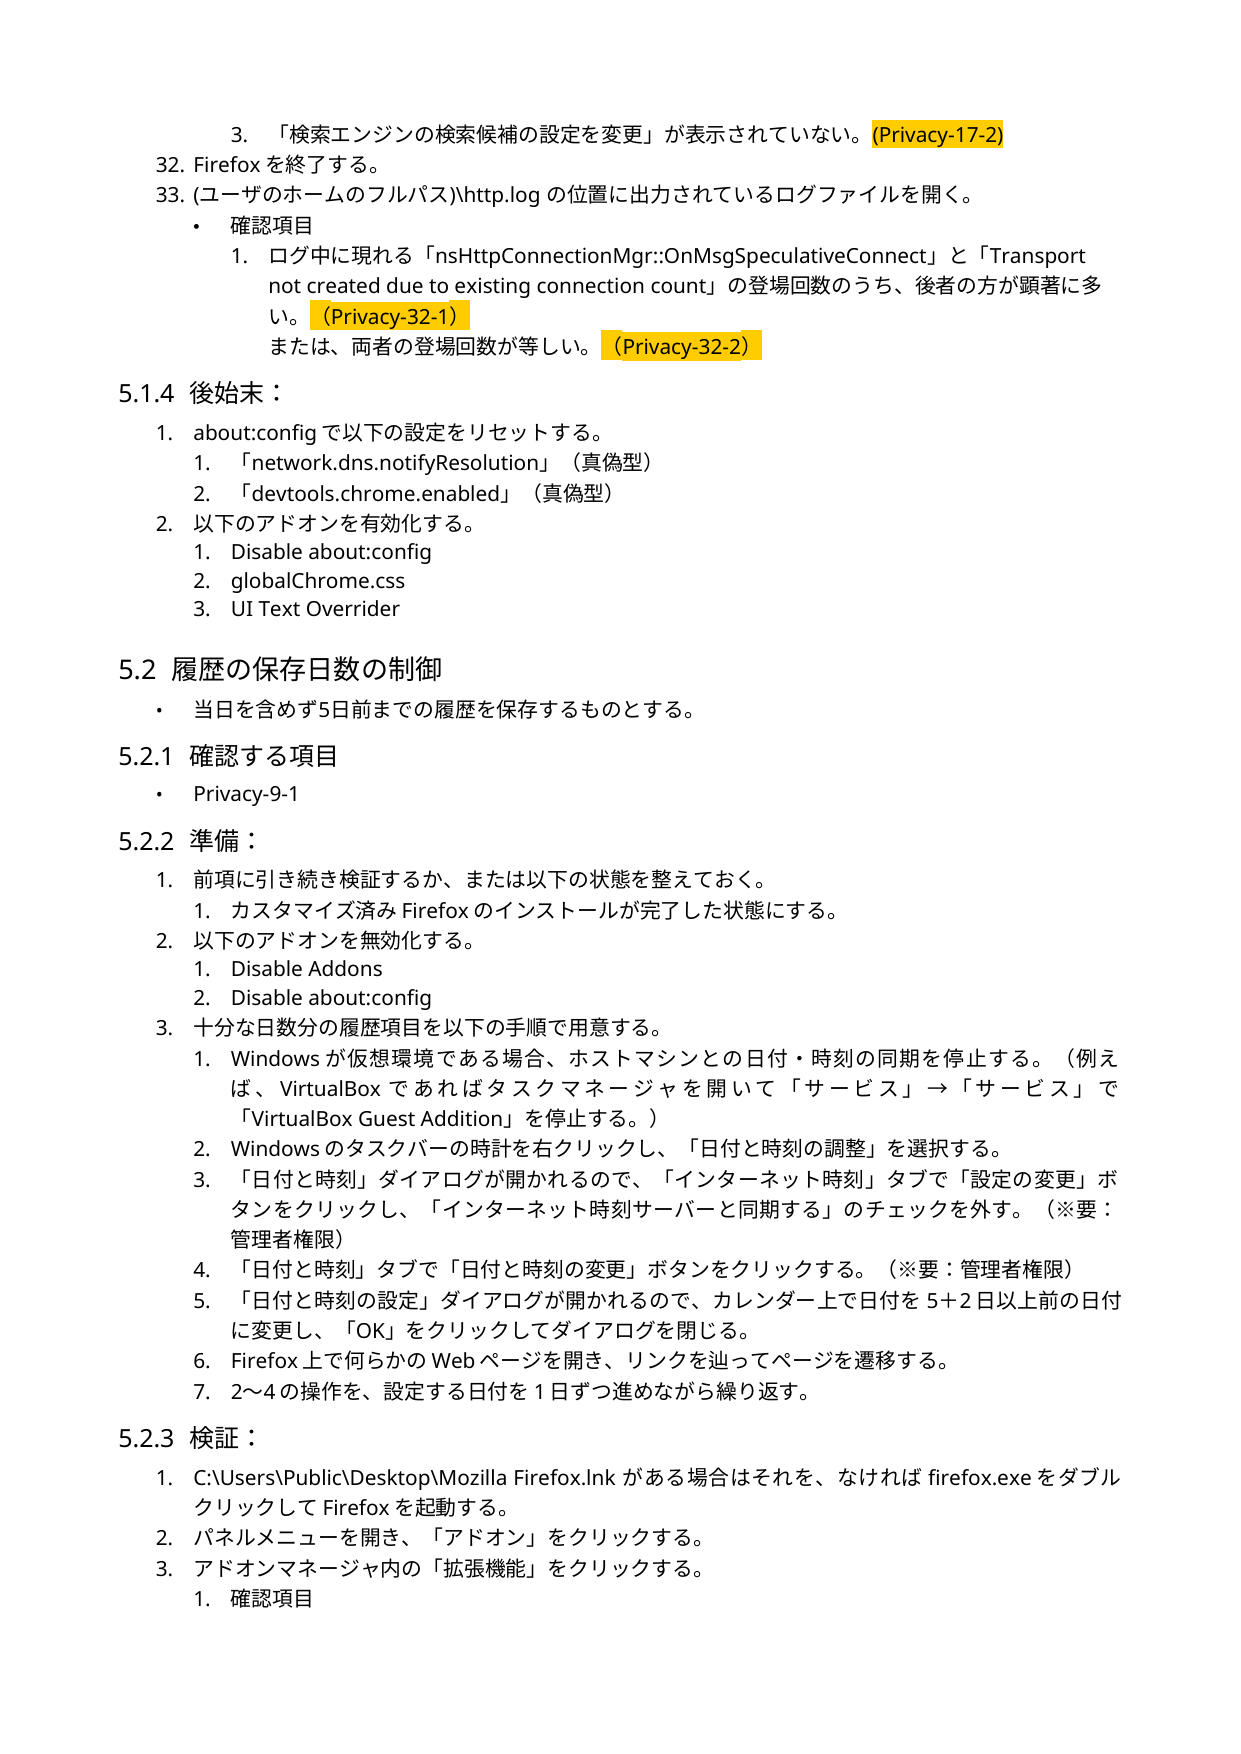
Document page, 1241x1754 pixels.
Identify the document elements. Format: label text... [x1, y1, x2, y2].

subtitle 検証： [118, 1418, 1122, 1454]
list Privacy-9-1 [156, 779, 1122, 808]
subtitle 確認する項目 [118, 737, 1122, 773]
list Windowsのタスクバーの時計を右クリックし、「日付と時刻の調整」を選択する。 [193, 1133, 1122, 1163]
list 「devtools.chrome.enabled」（真偽型） [193, 477, 1122, 507]
list globalChrome.css [193, 566, 1122, 594]
list 前項に引き続き検証するか、または以下の状態を整えておく。 [156, 864, 1122, 894]
list Disable about:config [193, 537, 1122, 566]
list about:configで以下の設定をリセットする。 [156, 416, 1122, 447]
list Firefox上で何らかのWebページを開き、リンクを辿ってページを遷移する。 [193, 1345, 1122, 1375]
subtitle 後始末： [118, 373, 1122, 410]
list C:\Users\Public\Desktop\Mozilla Firefox.lnk がある場合はそれを、なければfirefox.exeをダブルクリックしてFirefoxを起動する。 [156, 1461, 1122, 1522]
list 当日を含めず5日前までの履歴を保存するものとする。 [156, 693, 1122, 724]
subtitle 履歴の保存日数の制御 [118, 648, 1122, 687]
list パネルメニューを開き、「アドオン」をクリックする。 [156, 1522, 1122, 1552]
list 「network.dns.notifyResolution」（真偽型） [193, 447, 1122, 477]
list 「日付と時刻」ダイアログが開かれるので、「インターネット時刻」タブで「設定の変更」ボタンをクリックし、「インターネット時刻サーバーと同期する」のチェックを外す。（※要：管理者権限） [193, 1163, 1122, 1254]
subtitle 準備： [118, 821, 1122, 857]
list (ユーザのホームのフルパス)\http.log の位置に出力されているログファイルを開く。 [156, 179, 1122, 209]
list 2〜4の操作を、設定する日付を1日ずつ進めながら繰り返す。 [193, 1375, 1122, 1405]
list カスタマイズ済みFirefoxのインストールが完了した状態にする。 [193, 894, 1122, 924]
list 以下のアドオンを有効化する。 [156, 507, 1122, 537]
list Windowsが仮想環境である場合、ホストマシンとの日付・時刻の同期を停止する。（例えば、VirtualBoxであればタスクマネージャを開いて「サービス」→「サービス」で「VirtualBox Guest Addition」を停止する。） [193, 1042, 1122, 1133]
list 十分な日数分の履歴項目を以下の手順で用意する。 [156, 1011, 1122, 1042]
list Disable about:config [193, 983, 1122, 1011]
list Firefoxを終了する。 [156, 148, 1122, 179]
list 「日付と時刻の設定」ダイアログが開かれるので、カレンダー上で日付を5＋2日以上前の日付に変更し、「OK」をクリックしてダイアログを閉じる。 [193, 1284, 1122, 1345]
list Disable Addons [193, 954, 1122, 983]
list アドオンマネージャ内の「拡張機能」をクリックする。 [156, 1552, 1122, 1582]
list 「検索エンジンの検索候補の設定を変更」が表示されていない。(Privacy-17-2) [231, 118, 1122, 148]
list 確認項目 [193, 209, 1122, 239]
list UI Text Overrider [193, 594, 1122, 623]
list 「日付と時刻」タブで「日付と時刻の変更」ボタンをクリックする。（※要：管理者権限） [193, 1254, 1122, 1284]
list ログ中に現れる「nsHttpConnectionMgr::OnMsgSpeculativeConnect」と「Transport not created due to existing connection count」の登場回数のうち、後者の方が顕著に多い。（Privacy-32-1） または、両者の登場回数が等しい。（Privacy-32-2） [231, 239, 1122, 361]
list 以下のアドオンを無効化する。 [156, 924, 1122, 954]
list 確認項目 [193, 1582, 1122, 1613]
